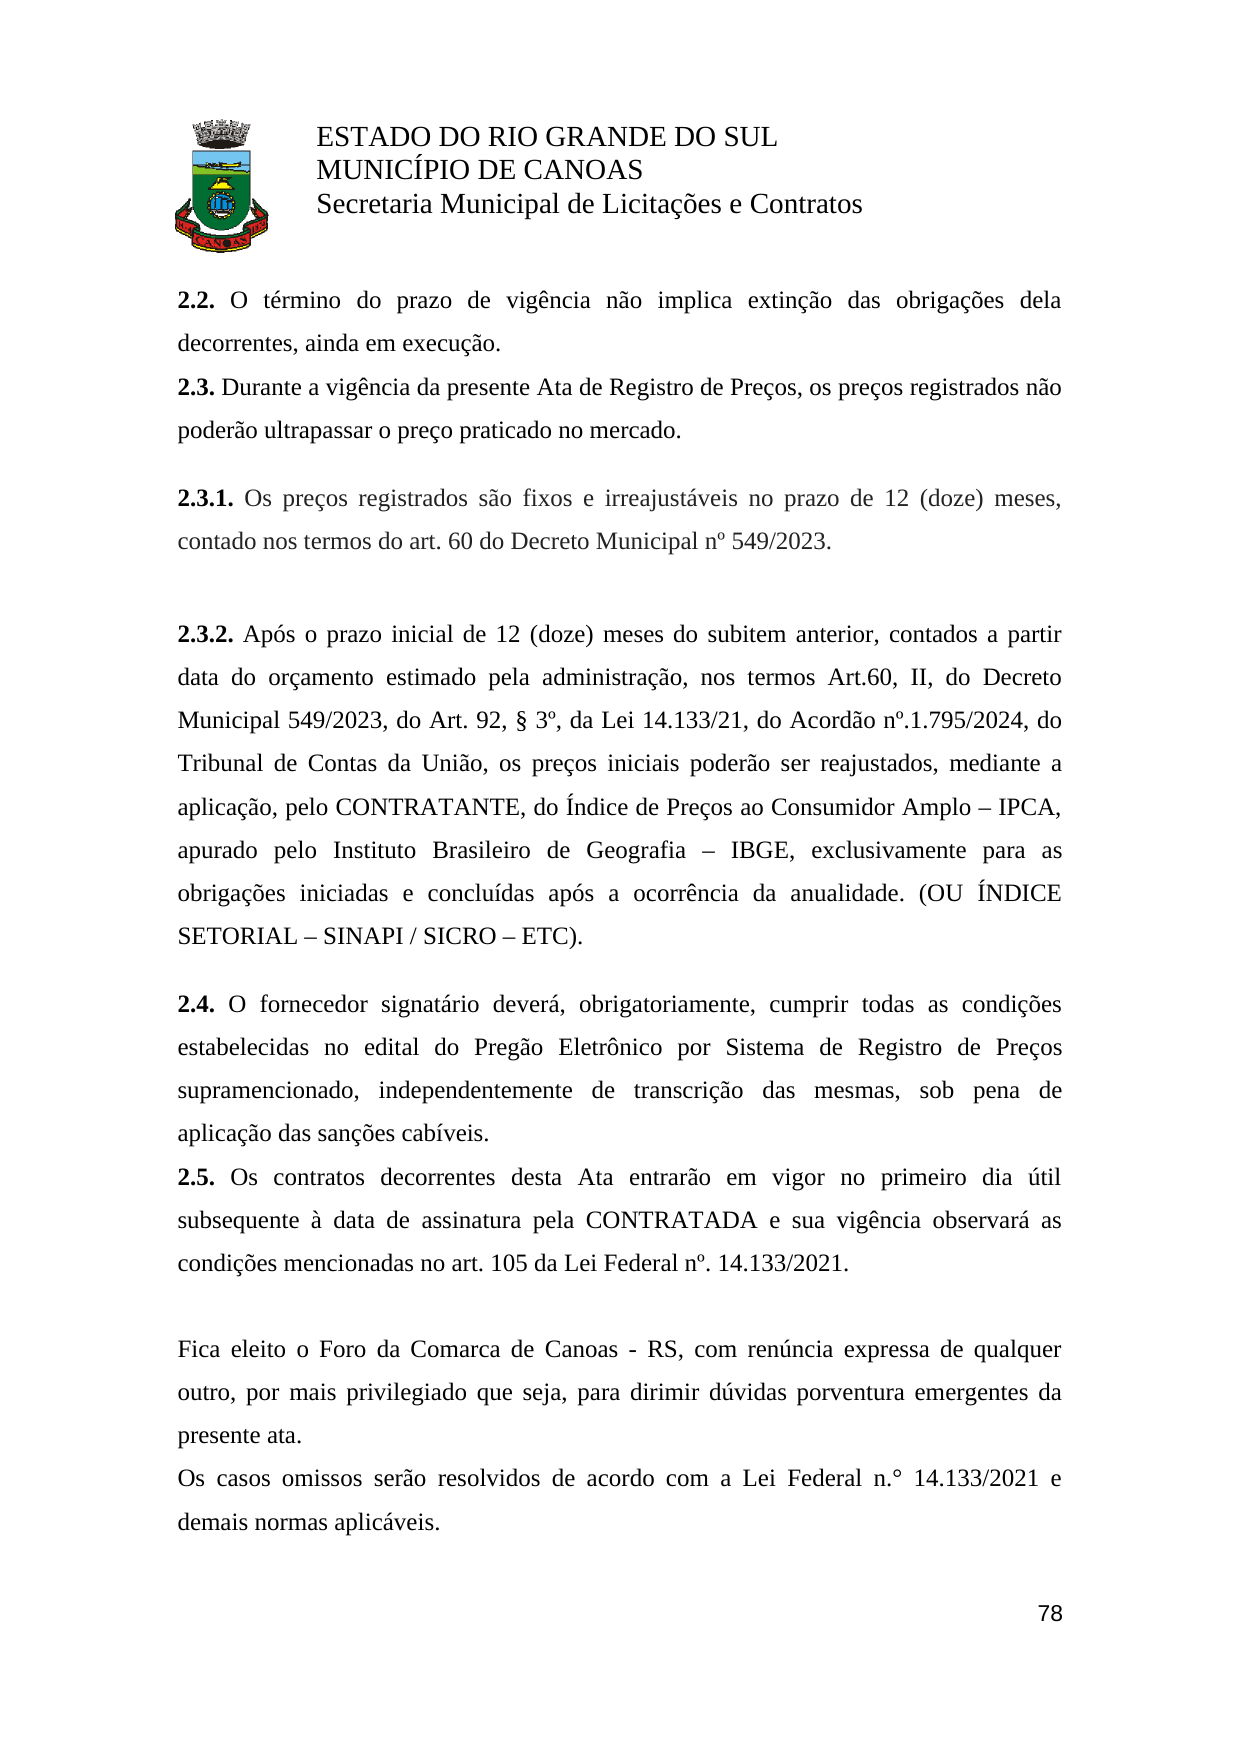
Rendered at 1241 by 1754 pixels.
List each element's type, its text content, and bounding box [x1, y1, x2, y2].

text 2.3.2. Após o prazo inicial de 12 (doze) meses do subitem anterior, contados a partir data do orçamento estimado pela administração, nos termos Art.60, II, do Decreto Municipal 549/2023, do Art. 92, § 3º, da Lei 14.133/21, do Acordão nº.1.795/2024, do Tribunal de Contas da União, os preços iniciais poderão ser reajustados, mediante a aplicação, pelo CONTRATANTE, do Índice de Preços ao Consumidor Amplo – IPCA, apurado pelo Instituto Brasileiro de Geografia – IBGE, exclusivamente para as obrigações iniciadas e concluídas após a ocorrência da anualidade. (OU ÍNDICE SETORIAL – SINAPI / SICRO – ETC). [177, 619, 1063, 950]
text 2.5. Os contratos decorrentes desta Ata entrarão em vigor no primeiro dia útil subsequente à data de assinatura pela CONTRATADA e sua vigência observará as condições mencionadas no art. 105 da Lei Federal nº. 14.133/2021. [177, 1162, 1063, 1277]
text 2.2. O término do prazo de vigência não implica extinção das obrigações dela decorrentes, ainda em execução. [177, 285, 1063, 357]
text 2.4. O fornecedor signatário deverá, obrigatoriamente, cumprir todas as condições estabelecidas no edital do Pregão Eletrônico por Sistema de Registro de Preços supramencionado, independentemente de transcrição das mesmas, sob pena de aplicação das sanções cabíveis. [177, 989, 1063, 1147]
text 2.3. Durante a vigência da presente Ata de Registro de Preços, os preços registrados não poderão ultrapassar o preço praticado no mercado. [177, 372, 1063, 443]
text Os casos omissos serão resolvidos de acordo com a Lei Federal n.° 14.133/2021 e demais normas aplicáveis. [177, 1463, 1063, 1535]
text Fica eleito o Foro da Comarca de Canoas - RS, com renúncia expressa de qualquer outro, por mais privilegiado que seja, para dirimir dúvidas porventura emergentes da presente ata. [177, 1334, 1063, 1449]
text 2.3.1. Os preços registrados são fixos e irreajustáveis no prazo de 12 (doze) meses, contado nos termos do art. 60 do Decreto Municipal nº 549/2023. [177, 483, 1063, 555]
